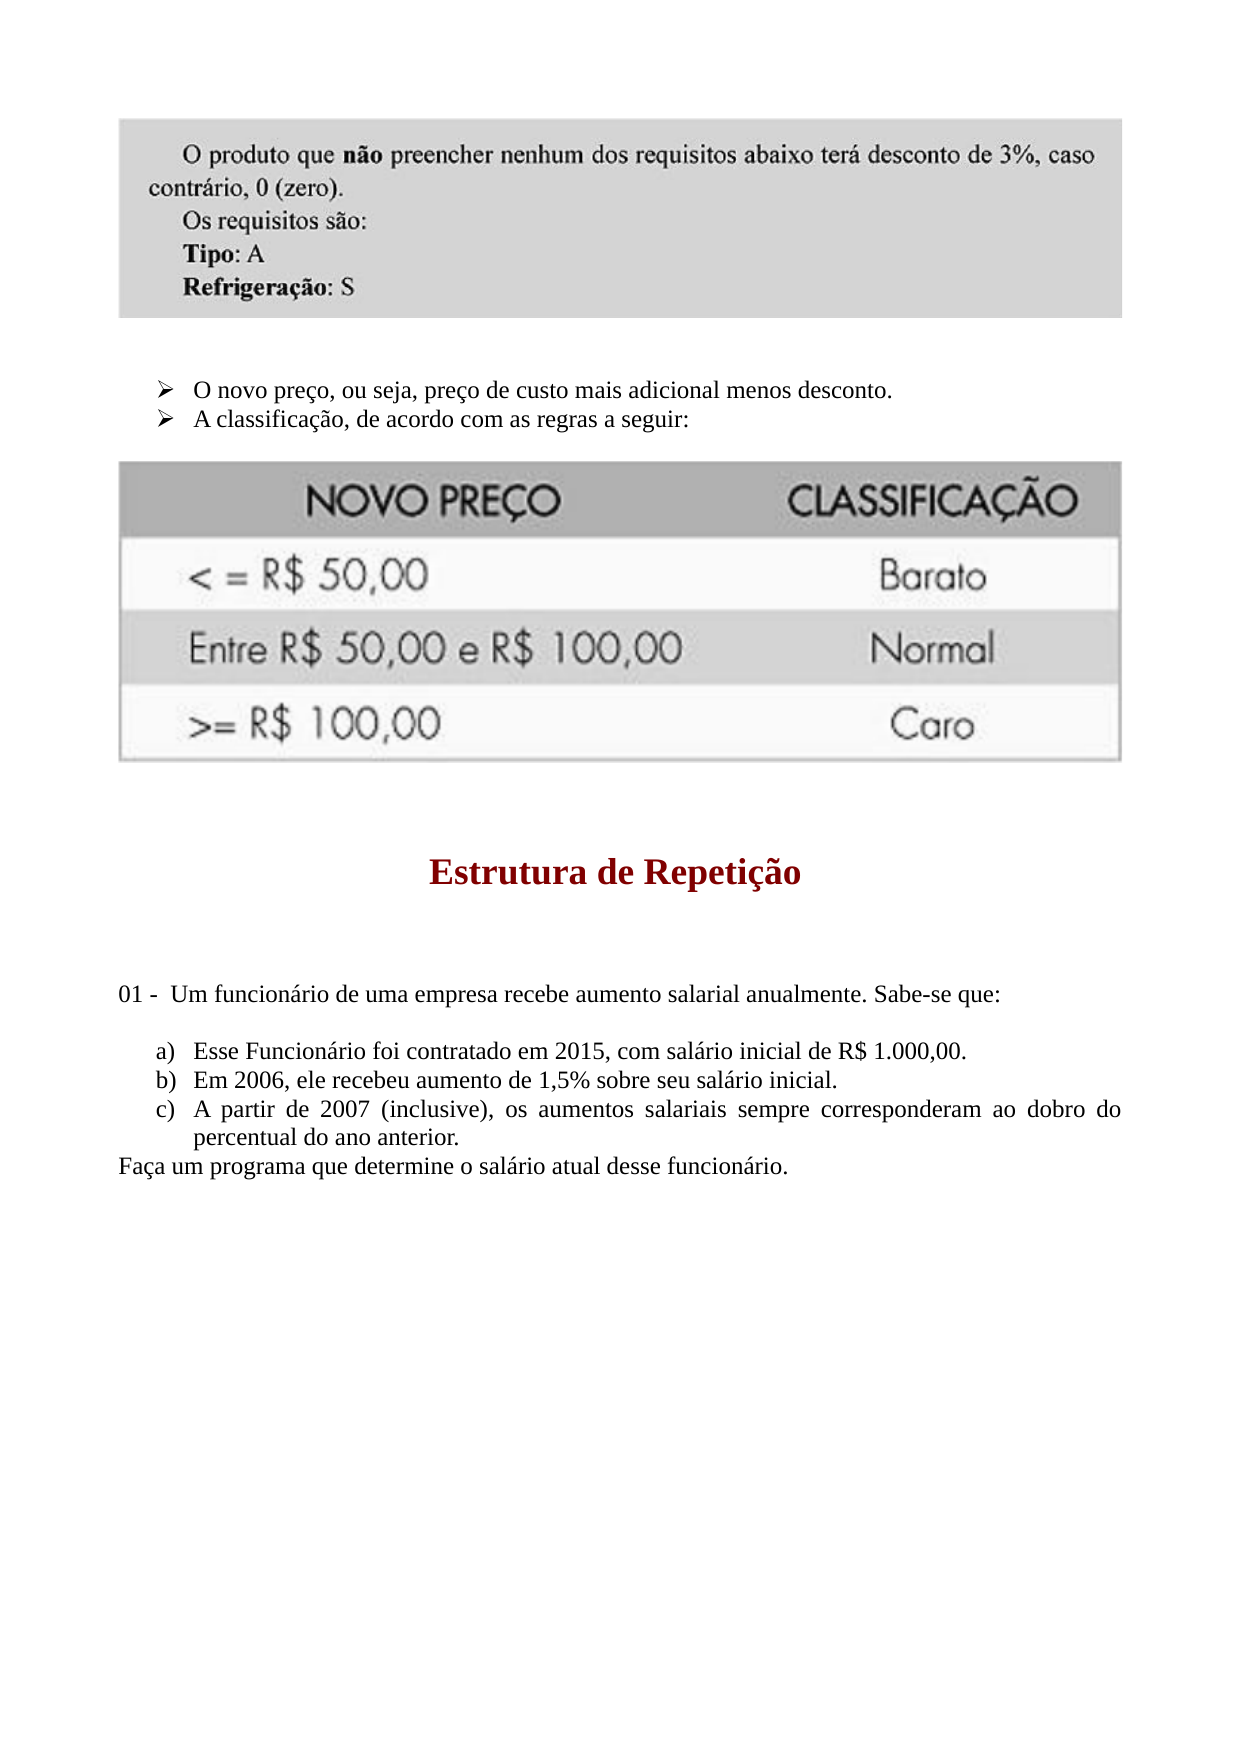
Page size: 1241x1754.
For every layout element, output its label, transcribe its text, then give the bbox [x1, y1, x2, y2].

list Em 2006, ele recebeu aumento de 1,5% sobre seu salário inicial. [156, 1065, 1122, 1094]
list O novo preço, ou seja, preço de custo mais adicional menos desconto. [156, 375, 1122, 404]
text 01 - Um funcionário de uma empresa recebe aumento salarial anualmente. Sabe-se que: [118, 979, 1122, 1007]
list A classificação, de acordo com as regras a seguir: [156, 404, 1122, 433]
text Faça um programa que determine o salário atual desse funcionário. [118, 1151, 1122, 1180]
text Estrutura de Repetição [118, 849, 1122, 892]
list Esse Funcionário foi contratado em 2015, com salário inicial de R$ 1.000,00. [156, 1036, 1122, 1065]
picture [118, 461, 1123, 763]
list A partir de 2007 (inclusive), os aumentos salariais sempre corresponderam ao dobro do percentual do ano anterior. [156, 1094, 1122, 1151]
picture [118, 118, 1123, 318]
